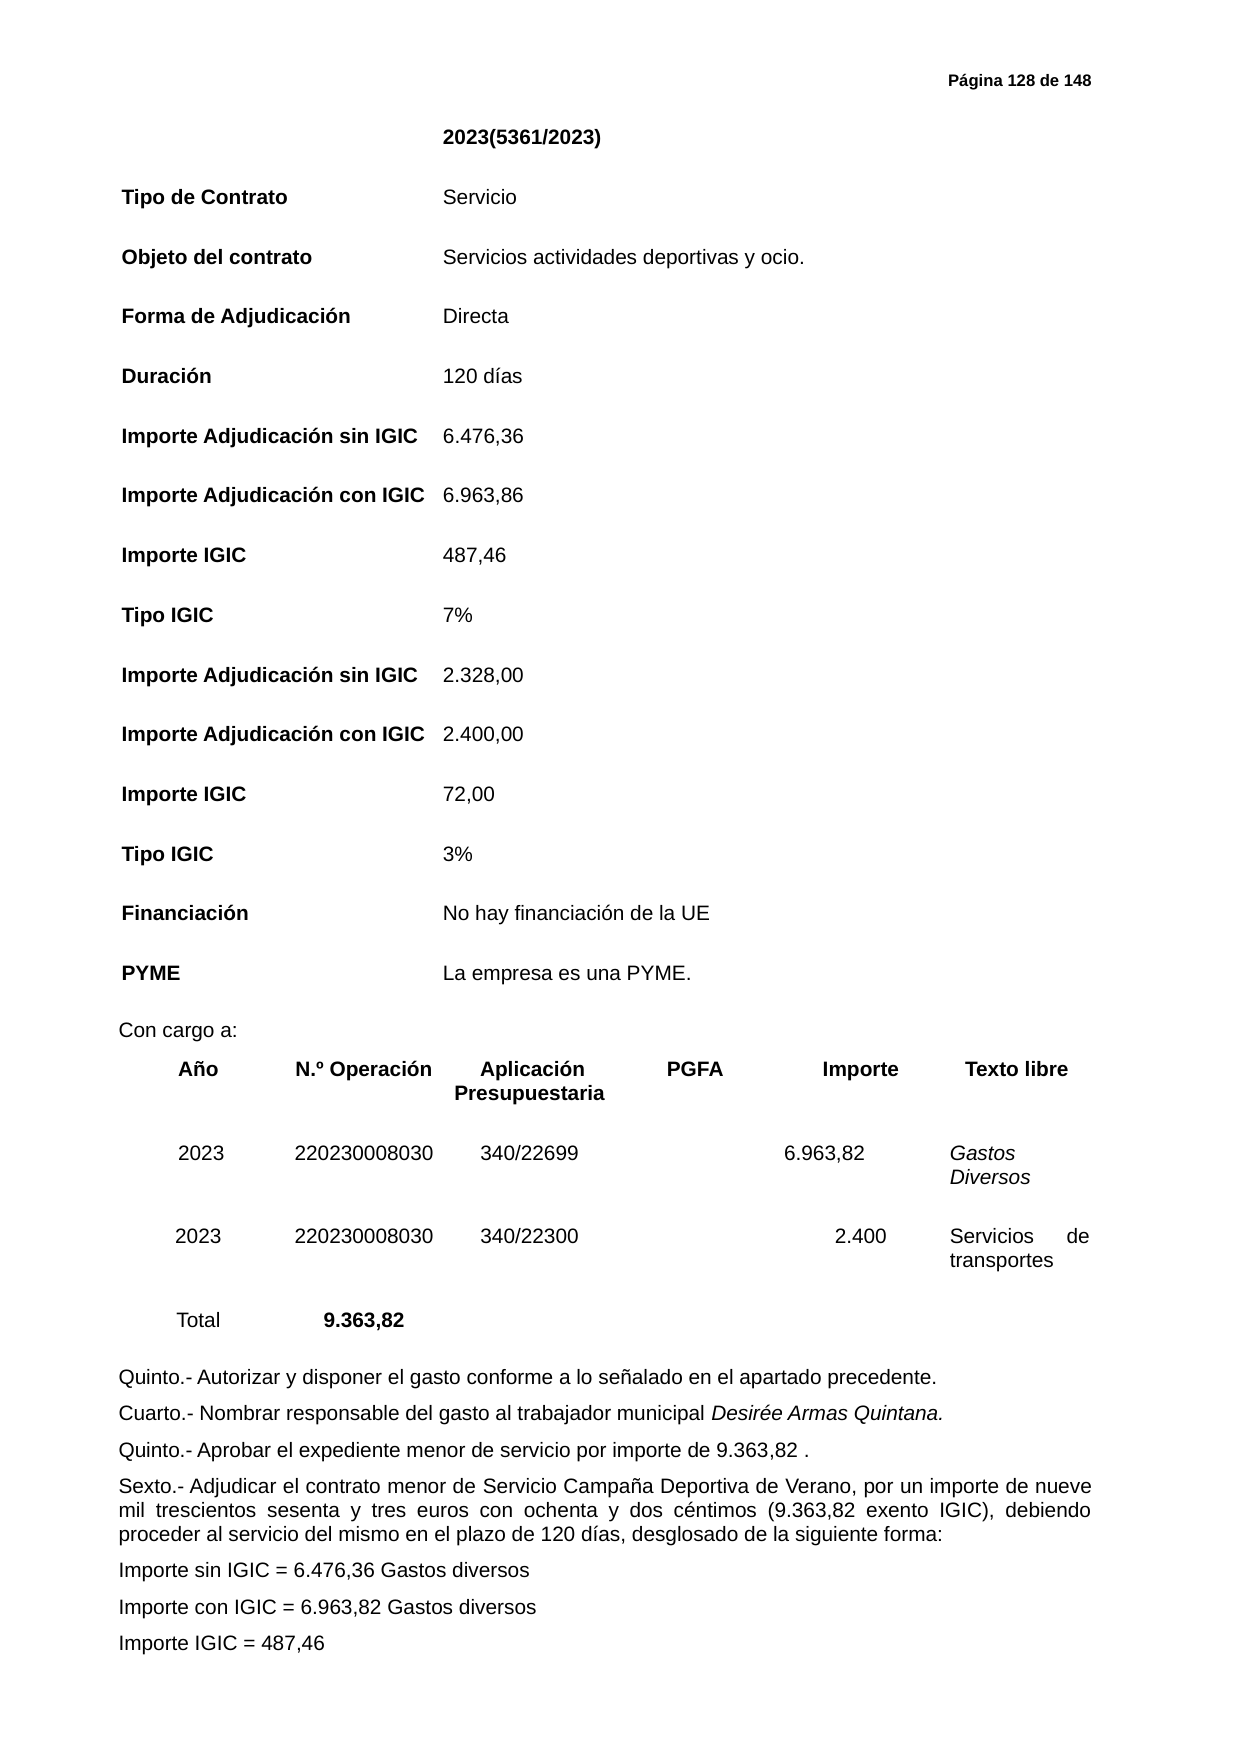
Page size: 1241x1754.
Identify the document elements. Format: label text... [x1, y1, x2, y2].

table_cell Importe IGIC [118, 540, 439, 599]
table_cell La empresa es una PYME. [440, 958, 1092, 1017]
text Quinto.- Autorizar y disponer el gasto conforme a lo señalado en el apartado precedente. [118, 1364, 1092, 1388]
table_cell Importe Adjudicación sin IGIC [118, 659, 439, 719]
table_cell 220230008030 [284, 1221, 449, 1305]
table_cell Objeto del contrato [118, 241, 439, 301]
table_cell [615, 1138, 781, 1221]
text Importe IGIC = 487,46 [118, 1631, 1092, 1655]
table_cell Tipo IGIC [118, 838, 439, 898]
table_cell Directa [440, 301, 1092, 361]
table_cell 6.476,36 [440, 421, 1092, 480]
table_cell No hay financiación de la UE [440, 898, 1092, 958]
table_cell Servicios actividades deportivas y ocio. [440, 241, 1092, 301]
table_cell 9.363,82 [284, 1305, 449, 1364]
table_cell 2.400 [781, 1221, 946, 1305]
table_cell [946, 1305, 1092, 1364]
text Importe con IGIC = 6.963,82 Gastos diversos [118, 1595, 1092, 1619]
table_header [118, 122, 439, 182]
table_cell Tipo de Contrato [118, 182, 439, 241]
text Cuarto.- Nombrar responsable del gasto al trabajador municipal Desirée Armas Quintana. [118, 1401, 1092, 1425]
table_cell 2023 [118, 1138, 284, 1221]
table_cell [450, 1305, 615, 1364]
table_cell Importe Adjudicación con IGIC [118, 480, 439, 540]
table_header N.º Operación [284, 1054, 449, 1137]
table_cell 2023 [118, 1221, 284, 1305]
table_cell 487,46 [440, 540, 1092, 599]
table_cell Servicio [440, 182, 1092, 241]
table_header 2023(5361/2023) [440, 122, 1092, 182]
table_cell 72,00 [440, 779, 1092, 838]
table_cell 7% [440, 600, 1092, 659]
table_cell Importe IGIC [118, 779, 439, 838]
table_cell 340/22300 [450, 1221, 615, 1305]
table_cell [615, 1221, 781, 1305]
table_cell 340/22699 [450, 1138, 615, 1221]
text Con cargo a: [118, 1017, 1092, 1041]
text Quinto.- Aprobar el expediente menor de servicio por importe de 9.363,82 . [118, 1437, 1092, 1461]
table_cell Financiación [118, 898, 439, 958]
table_cell Duración [118, 361, 439, 421]
table_cell Tipo IGIC [118, 600, 439, 659]
table_header Año [118, 1054, 284, 1137]
table_cell Forma de Adjudicación [118, 301, 439, 361]
table_cell 2.400,00 [440, 719, 1092, 779]
table_cell Servicios de transportes [946, 1221, 1092, 1305]
text Sexto.- Adjudicar el contrato menor de Servicio Campaña Deportiva de Verano, por un importe de nueve mil trescientos sesenta y tres euros con ochenta y dos céntimos (9.363,82 exento IGIC), debiendo proceder al servicio del mismo en el plazo de 120 días, desglosado de la siguiente forma: [118, 1474, 1092, 1546]
table_cell 220230008030 [284, 1138, 449, 1221]
table_cell 2.328,00 [440, 659, 1092, 719]
table_cell Importe Adjudicación con IGIC [118, 719, 439, 779]
table_cell 6.963,82 [781, 1138, 946, 1221]
table_cell 6.963,86 [440, 480, 1092, 540]
table_header Texto libre [946, 1054, 1092, 1137]
table_cell PYME [118, 958, 439, 1017]
table_cell Total [118, 1305, 284, 1364]
table_cell Importe Adjudicación sin IGIC [118, 421, 439, 480]
table_cell Gastos Diversos [946, 1138, 1092, 1221]
table_cell [781, 1305, 946, 1364]
table_header Importe [781, 1054, 946, 1137]
table_cell 120 días [440, 361, 1092, 421]
table_header PGFA [615, 1054, 781, 1137]
text Importe sin IGIC = 6.476,36 Gastos diversos [118, 1558, 1092, 1582]
table_cell 3% [440, 838, 1092, 898]
table_header Aplicación Presupuestaria [450, 1054, 615, 1137]
table_cell [615, 1305, 781, 1364]
